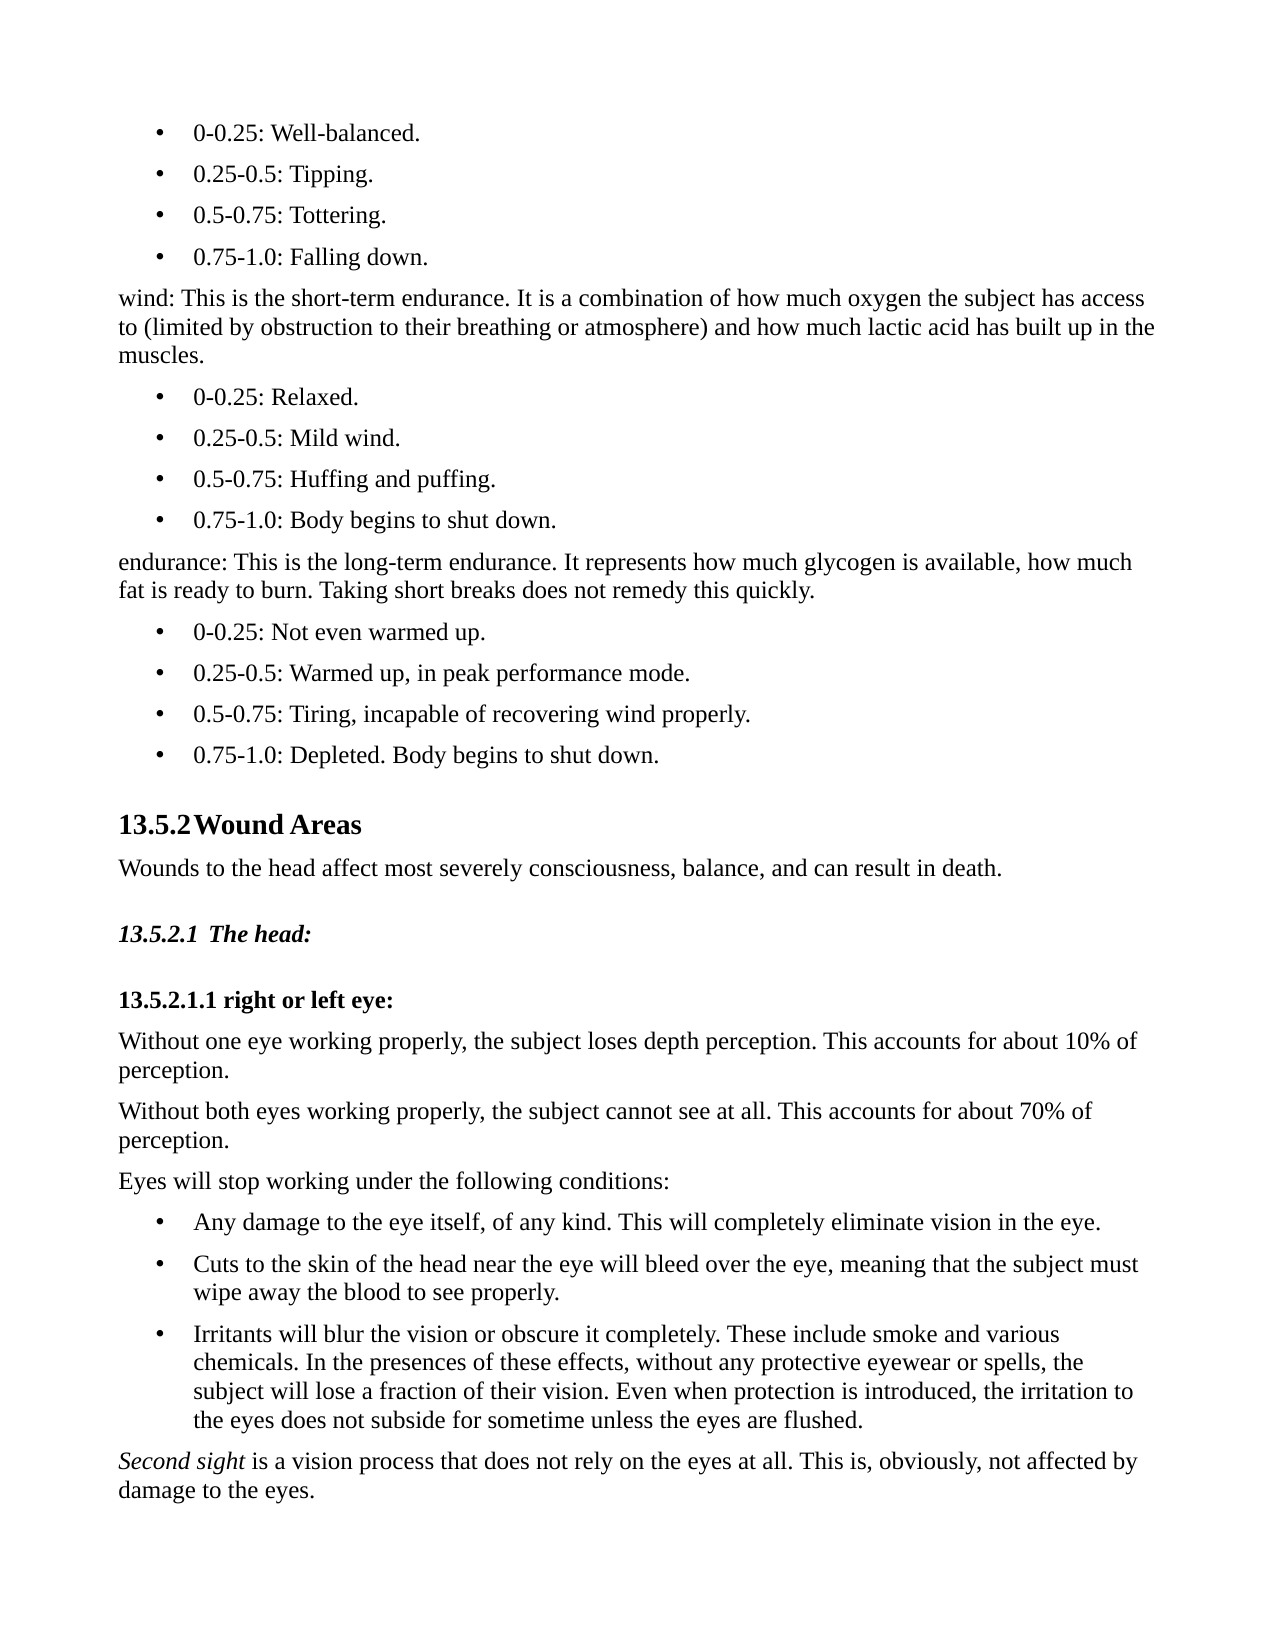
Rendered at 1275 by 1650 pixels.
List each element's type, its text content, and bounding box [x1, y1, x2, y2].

text Second sight is a vision process that does not rely on the eyes at all. This is, obviously, not affected by damage to the eyes. [118, 1446, 1157, 1504]
list 0.5-0.75: Huffing and puffing. [156, 464, 1157, 493]
text Wounds to the head affect most severely consciousness, balance, and can result in death. [118, 853, 1157, 882]
list 0-0.25: Relaxed. [156, 382, 1157, 411]
list 0.25-0.5: Mild wind. [156, 423, 1157, 452]
text Without both eyes working properly, the subject cannot see at all. This accounts for about 70% of perception. [118, 1096, 1157, 1154]
text wind: This is the short-term endurance. It is a combination of how much oxygen the subject has access to (limited by obstruction to their breathing or atmosphere) and how much lactic acid has built up in the muscles. [118, 283, 1157, 369]
list 0.25-0.5: Tipping. [156, 159, 1157, 188]
list 0-0.25: Well-balanced. [156, 118, 1157, 147]
subtitle Wound Areas [118, 807, 1157, 840]
subtitle The head: [118, 919, 1157, 948]
list 0.75-1.0: Falling down. [156, 242, 1157, 271]
list 0.5-0.75: Tiring, incapable of recovering wind properly. [156, 699, 1157, 728]
list 0.5-0.75: Tottering. [156, 201, 1157, 229]
list 0-0.25: Not even warmed up. [156, 617, 1157, 646]
list 0.75-1.0: Body begins to shut down. [156, 506, 1157, 534]
list Cuts to the skin of the head near the eye will bleed over the eye, meaning that the subject must wipe away the blood to see properly. [156, 1249, 1157, 1306]
text Without one eye working properly, the subject loses depth perception. This accounts for about 10% of perception. [118, 1026, 1157, 1084]
list 0.75-1.0: Depleted. Body begins to shut down. [156, 741, 1157, 769]
list 0.25-0.5: Warmed up, in peak performance mode. [156, 658, 1157, 687]
text endurance: This is the long-term endurance. It represents how much glycogen is available, how much fat is ready to burn. Taking short breaks does not remedy this quickly. [118, 547, 1157, 604]
text Eyes will stop working under the following conditions: [118, 1166, 1157, 1195]
list Irritants will blur the vision or obscure it completely. These include smoke and various chemicals. In the presences of these effects, without any protective eyewear or spells, the subject will lose a fraction of their vision. Even when protection is introduced, the irritation to the eyes does not subside for sometime unless the eyes are flushed. [156, 1319, 1157, 1434]
list Any damage to the eye itself, of any kind. This will completely eliminate vision in the eye. [156, 1207, 1157, 1236]
subtitle right or left eye: [118, 985, 1157, 1014]
